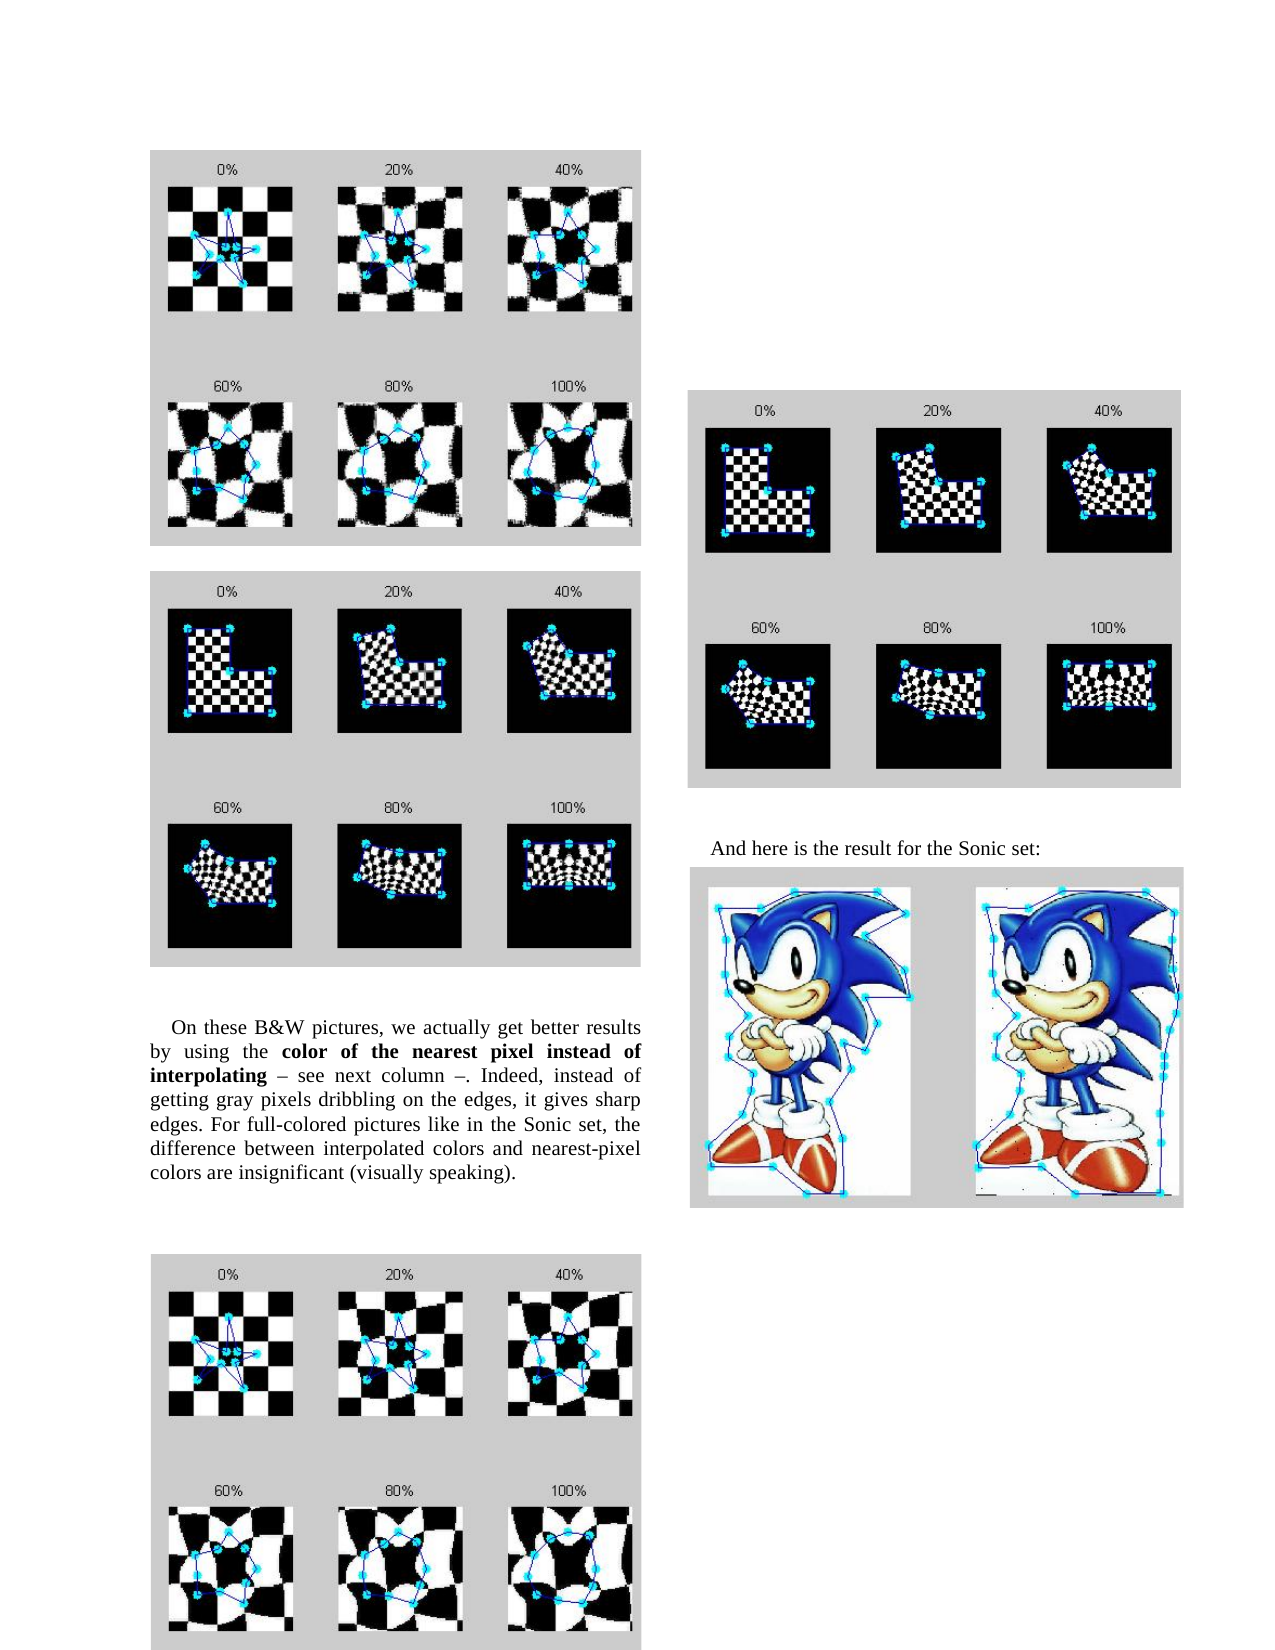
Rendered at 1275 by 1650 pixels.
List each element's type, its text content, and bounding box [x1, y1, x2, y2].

picture [687, 390, 1181, 788]
picture [150, 571, 641, 967]
picture [689, 867, 1184, 1208]
picture [150, 1254, 642, 1650]
text On these B&W pictures, we actually get better results by using the color of the nearest pixel instead of interpolating – see next column –. Indeed, instead of getting gray pixels dribbling on the edges, it gives sharp edges. For full-colored pictures like in the Sonic set, the difference between interpolated colors and nearest-pixel colors are insignificant (visually speaking). [150, 1015, 642, 1183]
text And here is the result for the Sonic set: [689, 836, 1181, 860]
picture [150, 150, 642, 546]
